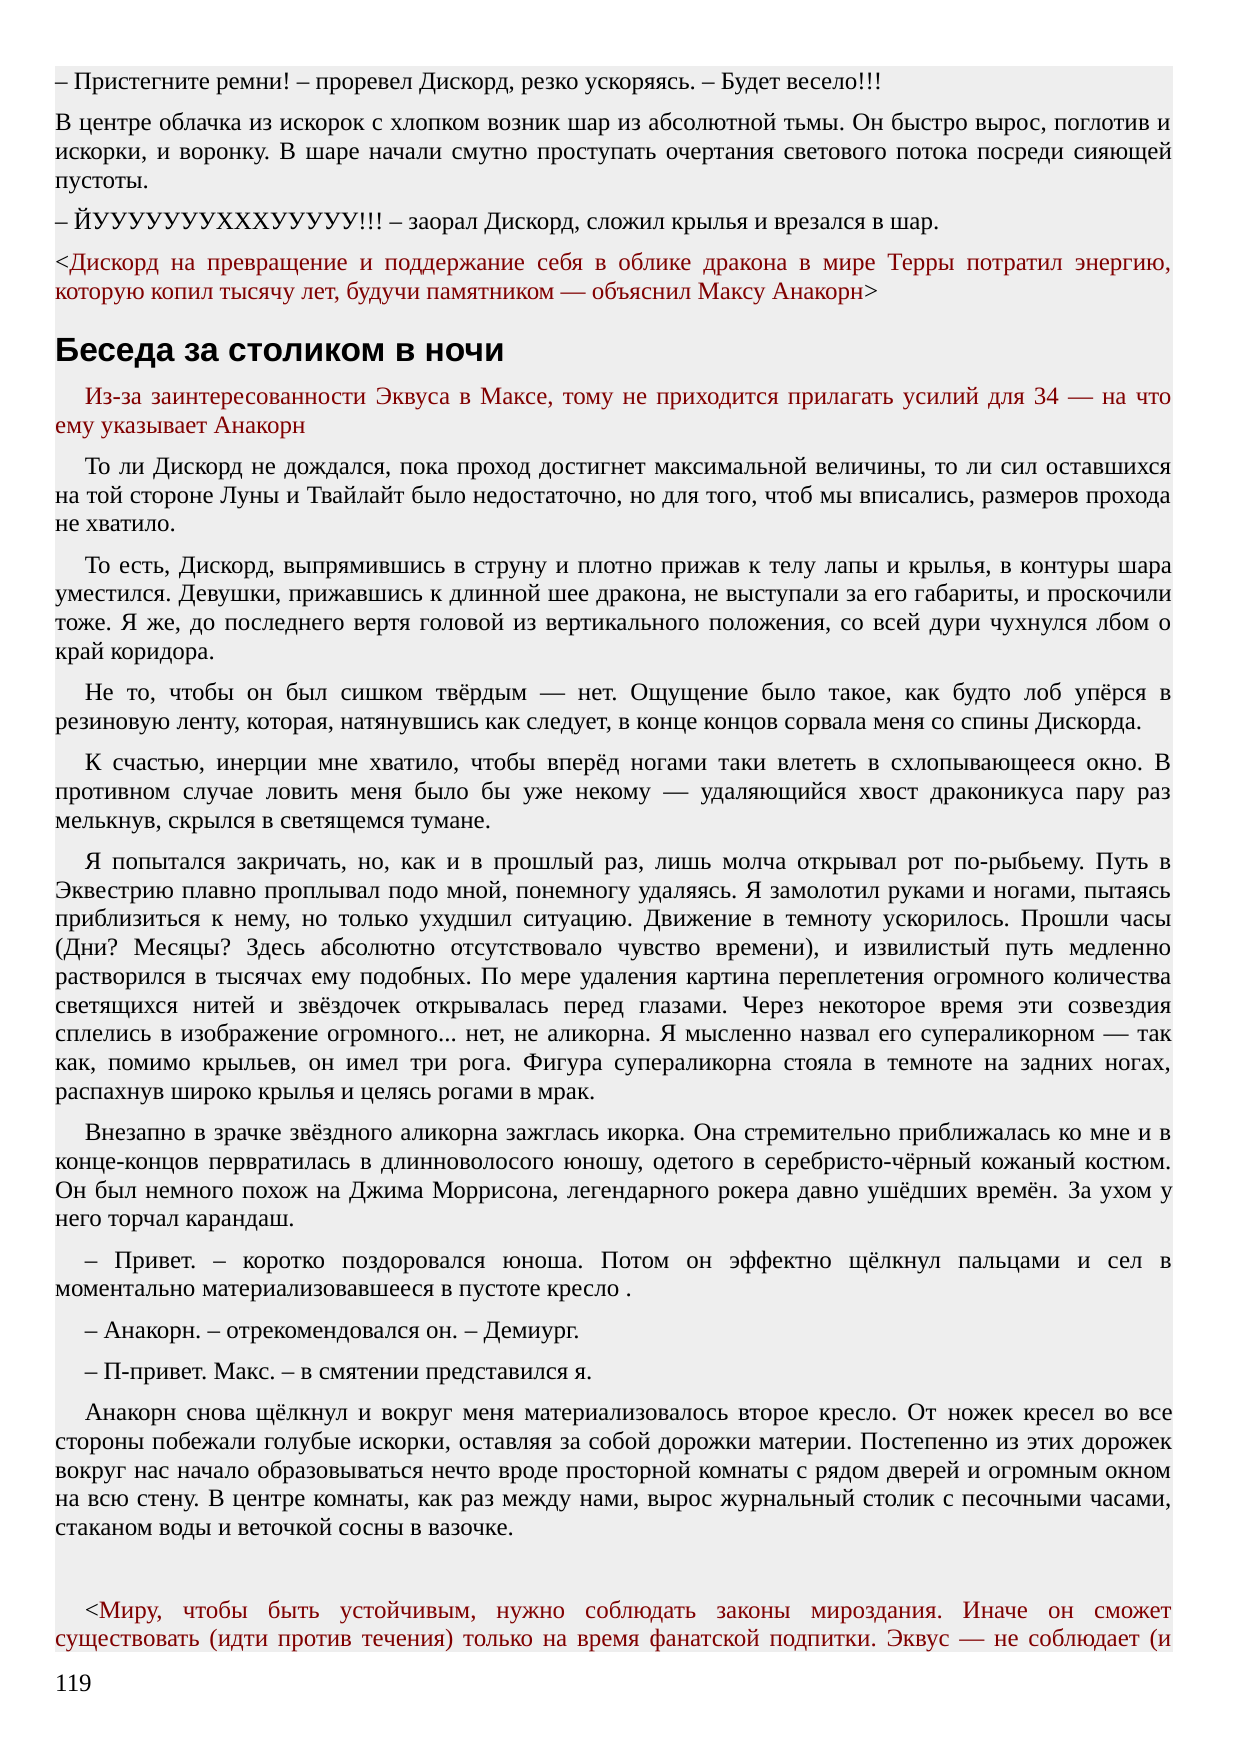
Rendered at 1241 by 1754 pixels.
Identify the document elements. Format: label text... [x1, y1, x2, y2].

text Я попытался закричать, но, как и в прошлый раз, лишь молча открывал рот по-рыбьему. Путь в Эквестрию плавно проплывал подо мной, понемногу удаляясь. Я замолотил руками и ногами, пытаясь приблизиться к нему, но только ухудшил ситуацию. Движение в темноту ускорилось. Прошли часы (Дни? Месяцы? Здесь абсолютно отсутствовало чувство времени), и извилистый путь медленно растворился в тысячах ему подобных. По мере удаления картина переплетения огромного количества светящихся нитей и звёздочек открывалась перед глазами. Через некоторое время эти созвездия сплелись в изображение огромного... нет, не аликорна. Я мысленно назвал его супераликорном — так как, помимо крыльев, он имел три рога. Фигура супераликорна стояла в темноте на задних ногах, распахнув широко крылья и целясь рогами в мрак. [55, 846, 1173, 1105]
text <Миру, чтобы быть устойчивым, нужно соблюдать законы мироздания. Иначе он сможет существовать (идти против течения) только на время фанатской подпитки. Эквус — не соблюдает (и [55, 1595, 1173, 1652]
text Внезапно в зрачке звёздного аликорна зажглась икорка. Она стремительно приближалась ко мне и в конце-концов первратилась в длинноволосого юношу, одетого в серебристо-чёрный кожаный костюм. Он был немного похож на Джима Моррисона, легендарного рокера давно ушёдших времён. За ухом у него торчал карандаш. [55, 1117, 1173, 1232]
text То ли Дискорд не дождался, пока проход достигнет максимальной величины, то ли сил оставшихся на той стороне Луны и Твайлайт было недостаточно, но для того, чтоб мы вписались, размеров прохода не хватило. [55, 451, 1173, 537]
text Не то, чтобы он был сишком твёрдым — нет. Ощущение было такое, как будто лоб упёрся в резиновую ленту, которая, натянувшись как следует, в конце концов сорвала меня со спины Дискорда. [55, 677, 1173, 735]
text Из-за заинтересованности Эквуса в Максе, тому не приходится прилагать усилий для 34 — на что ему указывает Анакорн [55, 381, 1173, 438]
text – ЙУУУУУУУХХХУУУУУ!!! – заорал Дискорд, сложил крылья и врезался в шар. [55, 206, 1173, 235]
text – Пристегните ремни! – проревел Дискорд, резко ускоряясь. – Будет весело!!! [55, 66, 1173, 95]
text Анакорн снова щёлкнул и вокруг меня материализовалось второе кресло. От ножек кресел во все стороны побежали голубые искорки, оставляя за собой дорожки материи. Постепенно из этих дорожек вокруг нас начало образовываться нечто вроде просторной комнаты с рядом дверей и огромным окном на всю стену. В центре комнаты, как раз между нами, вырос журнальный столик с песочными часами, стаканом воды и веточкой сосны в вазочке. [55, 1397, 1173, 1541]
text <Дискорд на превращение и поддержание себя в облике дракона в мире Терры потратил энергию, которую копил тысячу лет, будучи памятником — объяснил Максу Анакорн> [55, 247, 1173, 305]
text – Привет. – коротко поздоровался юноша. Потом он эффектно щёлкнул пальцами и сел в моментально материализовавшееся в пустоте кресло . [55, 1245, 1173, 1302]
text – Анакорн. – отрекомендовался он. – Демиург. [55, 1315, 1173, 1343]
text – П-привет. Макс. – в смятении представился я. [55, 1356, 1173, 1385]
subtitle Беседа за столиком в ночи [55, 330, 1173, 368]
text То есть, Дискорд, выпрямившись в струну и плотно прижав к телу лапы и крылья, в контуры шара уместился. Девушки, прижавшись к длинной шее дракона, не выступали за его габариты, и проскочили тоже. Я же, до последнего вертя головой из вертикального положения, со всей дури чухнулся лбом о край коридора. [55, 550, 1173, 665]
text В центре облачка из искорок с хлопком возник шар из абсолютной тьмы. Он быстро вырос, поглотив и искорки, и воронку. В шаре начали смутно проступать очертания светового потока посреди сияющей пустоты. [55, 107, 1173, 193]
text К счастью, инерции мне хватило, чтобы вперёд ногами таки влететь в схлопывающееся окно. В противном случае ловить меня было бы уже некому — удаляющийся хвост драконикуса пару раз мелькнув, скрылся в светящемся тумане. [55, 747, 1173, 833]
